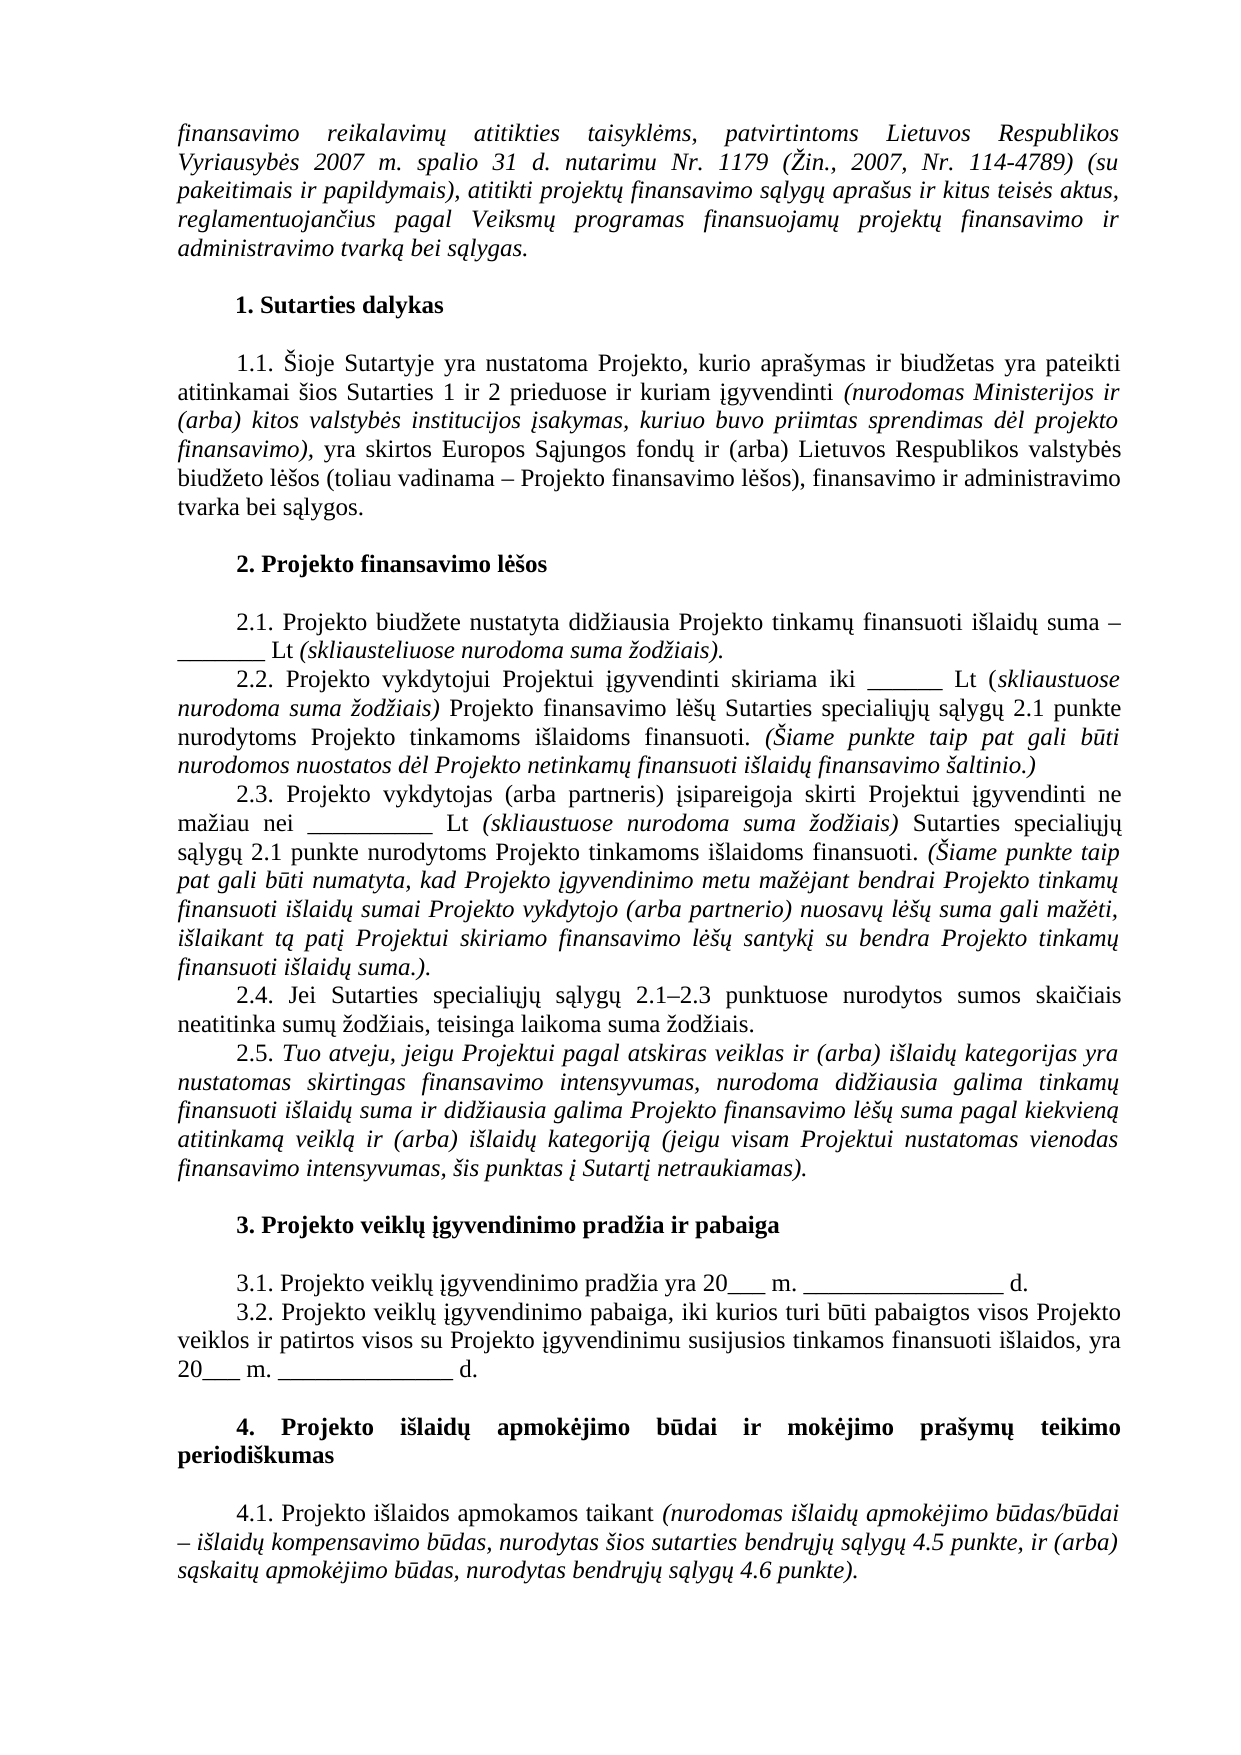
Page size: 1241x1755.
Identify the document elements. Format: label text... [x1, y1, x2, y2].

text 1. Sutarties dalykas [235, 291, 1122, 319]
text 4.1. Projekto išlaidos apmokamos taikant (nurodomas išlaidų apmokėjimo būdas/būdai – išlaidų kompensavimo būdas, nurodytas šios sutarties bendrųjų sąlygų 4.5 punkte, ir (arba) sąskaitų apmokėjimo būdas, nurodytas bendrųjų sąlygų 4.6 punkte). [177, 1498, 1122, 1584]
text 3. Projekto veiklų įgyvendinimo pradžia ir pabaiga [177, 1211, 1122, 1239]
text 3.2. Projekto veiklų įgyvendinimo pabaiga, iki kurios turi būti pabaigtos visos Projekto veiklos ir patirtos visos su Projekto įgyvendinimu susijusios tinkamos finansuoti išlaidos, yra 20___ m. ______________ d. [177, 1297, 1122, 1383]
text 2.5. Tuo atveju, jeigu Projektui pagal atskiras veiklas ir (arba) išlaidų kategorijas yra nustatomas skirtingas finansavimo intensyvumas, nurodoma didžiausia galima tinkamų finansuoti išlaidų suma ir didžiausia galima Projekto finansavimo lėšų suma pagal kiekvieną atitinkamą veiklą ir (arba) išlaidų kategoriją (jeigu visam Projektui nustatomas vienodas finansavimo intensyvumas, šis punktas į Sutartį netraukiamas). [177, 1038, 1122, 1182]
text 2.1. Projekto biudžete nustatyta didžiausia Projekto tinkamų finansuoti išlaidų suma – _______ Lt (skliausteliuose nurodoma suma žodžiais). [177, 607, 1122, 664]
text 2.4. Jei Sutarties specialiųjų sąlygų 2.1–2.3 punktuose nurodytos sumos skaičiais neatitinka sumų žodžiais, teisinga laikoma suma žodžiais. [177, 981, 1122, 1038]
text 2.3. Projekto vykdytojas (arba partneris) įsipareigoja skirti Projektui įgyvendinti ne mažiau nei __________ Lt (skliaustuose nurodoma suma žodžiais) Sutarties specialiųjų sąlygų 2.1 punkte nurodytoms Projekto tinkamoms išlaidoms finansuoti. (Šiame punkte taip pat gali būti numatyta, kad Projekto įgyvendinimo metu mažėjant bendrai Projekto tinkamų finansuoti išlaidų sumai Projekto vykdytojo (arba partnerio) nuosavų lėšų suma gali mažėti, išlaikant tą patį Projektui skiriamo finansavimo lėšų santykį su bendra Projekto tinkamų finansuoti išlaidų suma.). [177, 779, 1122, 981]
text 2. Projekto finansavimo lėšos [177, 549, 1122, 578]
text finansavimo reikalavimų atitikties taisyklėms, patvirtintoms Lietuvos Respublikos Vyriausybės 2007 m. spalio 31 d. nutarimu Nr. 1179 (Žin., 2007, Nr. 114-4789) (su pakeitimais ir papildymais), atitikti projektų finansavimo sąlygų aprašus ir kitus teisės aktus, reglamentuojančius pagal Veiksmų programas finansuojamų projektų finansavimo ir administravimo tvarką bei sąlygas. [177, 118, 1122, 262]
text 4. Projekto išlaidų apmokėjimo būdai ir mokėjimo prašymų teikimo periodiškumas [177, 1412, 1122, 1469]
text 1.1. Šioje Sutartyje yra nustatoma Projekto, kurio aprašymas ir biudžetas yra pateikti atitinkamai šios Sutarties 1 ir 2 prieduose ir kuriam įgyvendinti (nurodomas Ministerijos ir (arba) kitos valstybės institucijos įsakymas, kuriuo buvo priimtas sprendimas dėl projekto finansavimo), yra skirtos Europos Sąjungos fondų ir (arba) Lietuvos Respublikos valstybės biudžeto lėšos (toliau vadinama – Projekto finansavimo lėšos), finansavimo ir administravimo tvarka bei sąlygos. [177, 348, 1122, 521]
text 3.1. Projekto veiklų įgyvendinimo pradžia yra 20___ m. ________________ d. [177, 1268, 1122, 1297]
text 2.2. Projekto vykdytojui Projektui įgyvendinti skiriama iki ______ Lt (skliaustuose nurodoma suma žodžiais) Projekto finansavimo lėšų Sutarties specialiųjų sąlygų 2.1 punkte nurodytoms Projekto tinkamoms išlaidoms finansuoti. (Šiame punkte taip pat gali būti nurodomos nuostatos dėl Projekto netinkamų finansuoti išlaidų finansavimo šaltinio.) [177, 664, 1122, 779]
